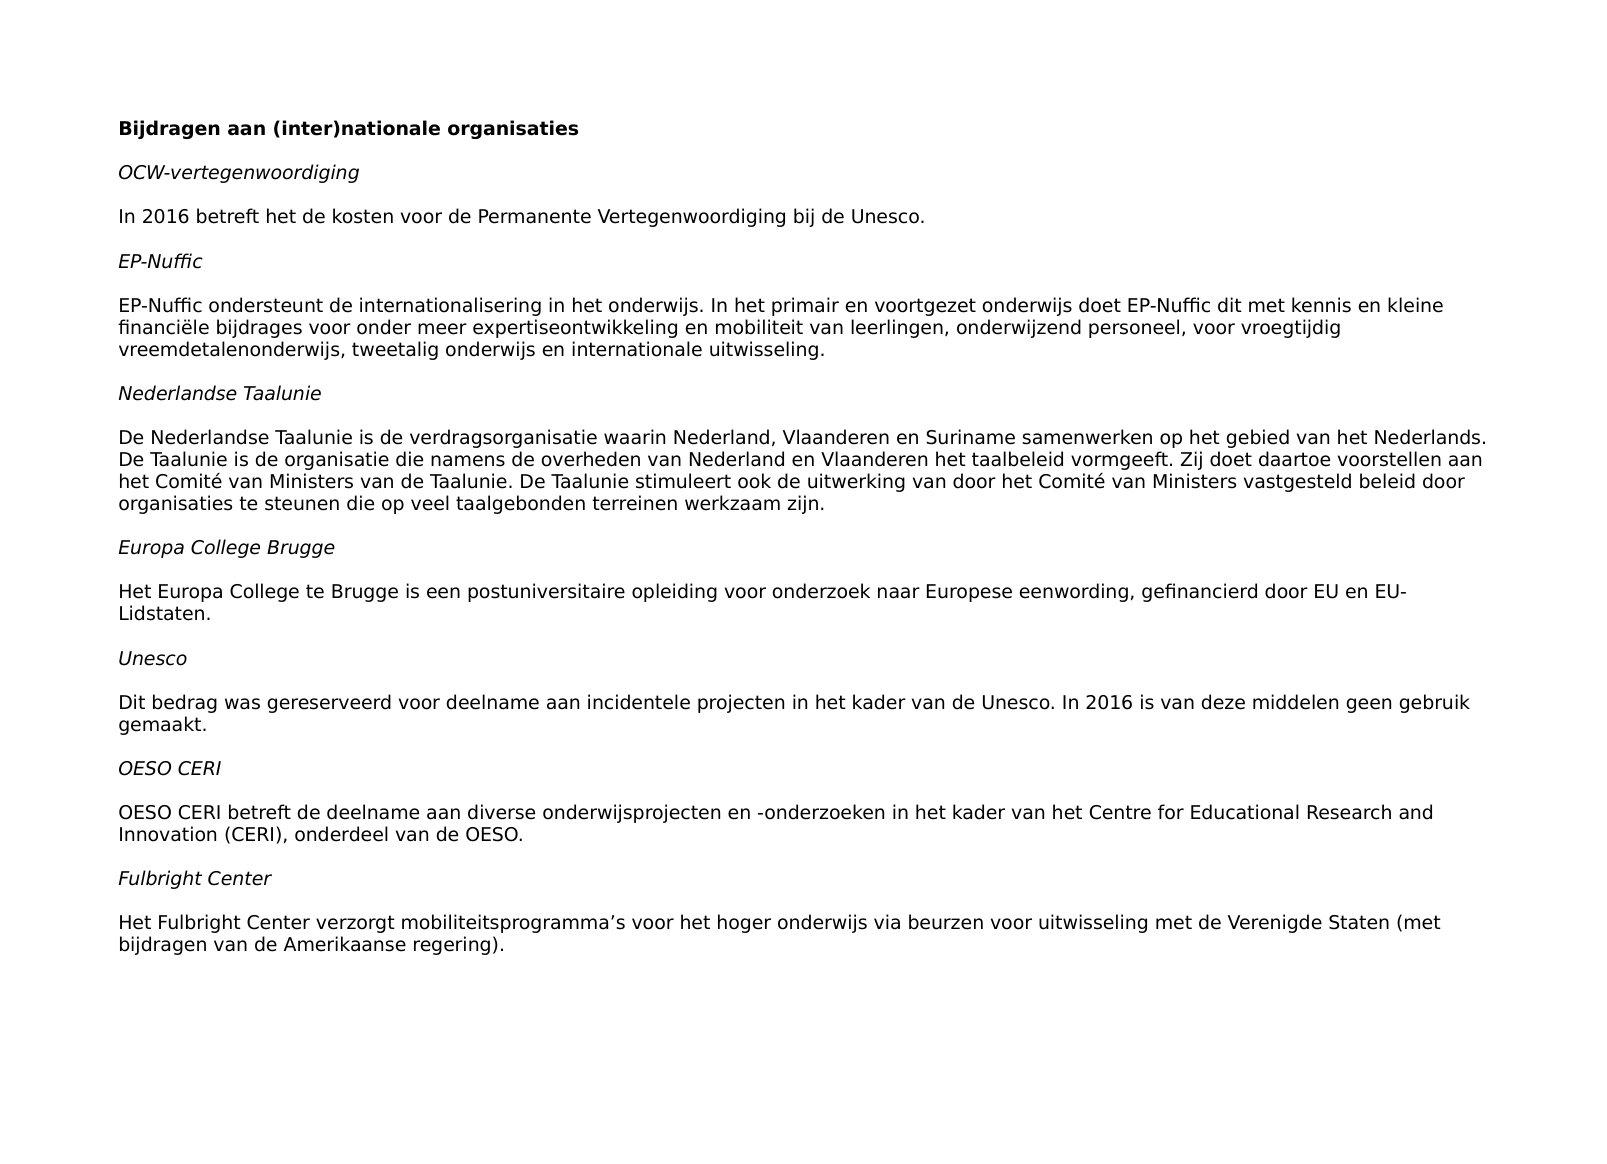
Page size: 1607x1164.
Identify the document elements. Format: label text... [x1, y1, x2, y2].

subtitle Unesco [118, 647, 1488, 669]
subtitle Europa College Brugge [118, 537, 1488, 559]
text EP-Nuffic ondersteunt de internationalisering in het onderwijs. In het primair en voortgezet onderwijs doet EP-Nuffic dit met kennis en kleine financiële bijdrages voor onder meer expertiseontwikkeling en mobiliteit van leerlingen, onderwijzend personeel, voor vroegtijdig vreemdetalenonderwijs, tweetalig onderwijs en internationale uitwisseling. [118, 295, 1488, 361]
text In 2016 betreft het de kosten voor de Permanente Vertegenwoordiging bij de Unesco. [118, 206, 1488, 228]
text Het Fulbright Center verzorgt mobiliteitsprogramma’s voor het hoger onderwijs via beurzen voor uitwisseling met de Verenigde Staten (met bijdragen van de Amerikaanse regering). [118, 912, 1488, 956]
text Dit bedrag was gereserveerd voor deelname aan incidentele projecten in het kader van de Unesco. In 2016 is van deze middelen geen gebruik gemaakt. [118, 692, 1488, 736]
subtitle OCW-vertegenwoordiging [118, 162, 1488, 184]
subtitle Nederlandse Taalunie [118, 383, 1488, 405]
text Het Europa College te Brugge is een postuniversitaire opleiding voor onderzoek naar Europese eenwording, gefinancierd door EU en EU-Lidstaten. [118, 581, 1488, 625]
text De Nederlandse Taalunie is de verdragsorganisatie waarin Nederland, Vlaanderen en Suriname samenwerken op het gebied van het Nederlands. De Taalunie is de organisatie die namens de overheden van Nederland en Vlaanderen het taalbeleid vormgeeft. Zij doet daartoe voorstellen aan het Comité van Ministers van de Taalunie. De Taalunie stimuleert ook de uitwerking van door het Comité van Ministers vastgesteld beleid door organisaties te steunen die op veel taalgebonden terreinen werkzaam zijn. [118, 427, 1488, 515]
subtitle Fulbright Center [118, 868, 1488, 890]
subtitle Bijdragen aan (inter)nationale organisaties [118, 118, 1488, 140]
subtitle OESO CERI [118, 758, 1488, 780]
text OESO CERI betreft de deelname aan diverse onderwijsprojecten en -onderzoeken in het kader van het Centre for Educational Research and Innovation (CERI), onderdeel van de OESO. [118, 802, 1488, 846]
subtitle EP-Nuffic [118, 251, 1488, 273]
